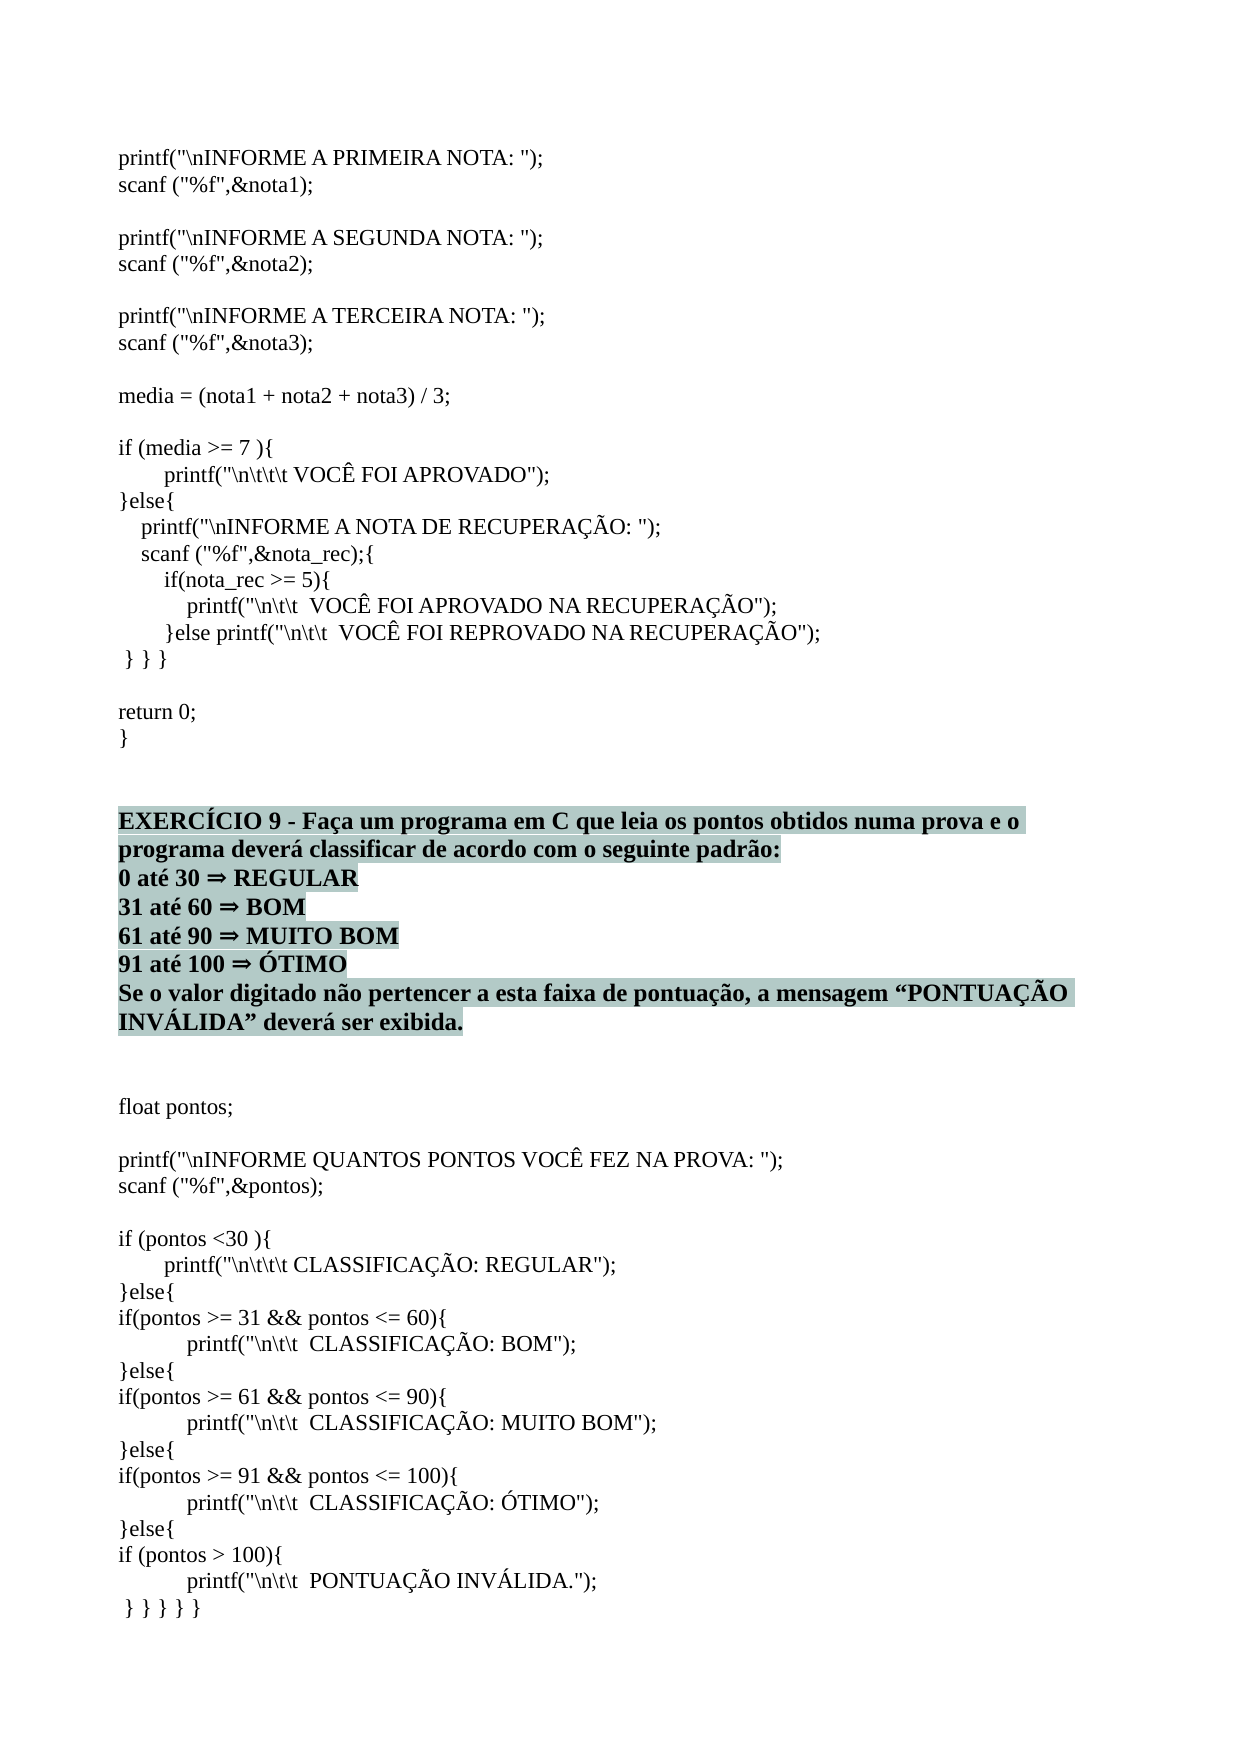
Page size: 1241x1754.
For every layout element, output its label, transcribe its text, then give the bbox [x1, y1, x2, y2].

text printf("\n\t\t PONTUAÇÃO INVÁLIDA."); [118, 1568, 1122, 1594]
text scanf ("%f",&nota3); [118, 329, 1122, 355]
text } [118, 724, 1122, 751]
text media = (nota1 + nota2 + nota3) / 3; [118, 382, 1122, 408]
text printf("\n\t\t CLASSIFICAÇÃO: MUITO BOM"); [118, 1409, 1122, 1436]
text } } } } } [118, 1594, 1122, 1620]
text } } } [118, 645, 1122, 672]
text if (media >= 7 ){ [118, 434, 1122, 461]
text printf("\n\t\t CLASSIFICAÇÃO: ÓTIMO"); [118, 1488, 1122, 1515]
text printf("\n\t\t\t VOCÊ FOI APROVADO"); [118, 461, 1122, 487]
text 0 até 30 ⇒ REGULAR [118, 863, 1122, 892]
text 31 até 60 ⇒ BOM [118, 892, 1122, 921]
text scanf ("%f",&nota_rec);{ [118, 540, 1122, 566]
text printf("\n\t\t CLASSIFICAÇÃO: BOM"); [118, 1330, 1122, 1357]
text scanf ("%f",&nota2); [118, 250, 1122, 276]
text return 0; [118, 698, 1122, 724]
text 61 até 90 ⇒ MUITO BOM [118, 921, 1122, 949]
text }else{ [118, 487, 1122, 513]
text if(nota_rec >= 5){ [118, 566, 1122, 592]
text 91 até 100 ⇒ ÓTIMO [118, 949, 1122, 978]
text printf("\nINFORME A PRIMEIRA NOTA: "); [118, 144, 1122, 171]
text scanf ("%f",&nota1); [118, 171, 1122, 197]
text }else{ [118, 1436, 1122, 1462]
text scanf ("%f",&pontos); [118, 1172, 1122, 1199]
text printf("\nINFORME A NOTA DE RECUPERAÇÃO: "); [118, 513, 1122, 540]
text if(pontos >= 31 && pontos <= 60){ [118, 1304, 1122, 1330]
text printf("\n\t\t VOCÊ FOI APROVADO NA RECUPERAÇÃO"); [118, 592, 1122, 619]
text printf("\nINFORME A SEGUNDA NOTA: "); [118, 223, 1122, 250]
text printf("\nINFORME A TERCEIRA NOTA: "); [118, 303, 1122, 329]
text printf("\n\t\t\t CLASSIFICAÇÃO: REGULAR"); [118, 1251, 1122, 1278]
text EXERCÍCIO 9 - Faça um programa em C que leia os pontos obtidos numa prova e o programa deverá classificar de acordo com o seguinte padrão: [118, 806, 1122, 863]
text if(pontos >= 61 && pontos <= 90){ [118, 1383, 1122, 1409]
text float pontos; [118, 1093, 1122, 1119]
text }else{ [118, 1357, 1122, 1383]
text }else printf("\n\t\t VOCÊ FOI REPROVADO NA RECUPERAÇÃO"); [118, 619, 1122, 645]
text if (pontos <30 ){ [118, 1225, 1122, 1251]
text printf("\nINFORME QUANTOS PONTOS VOCÊ FEZ NA PROVA: "); [118, 1146, 1122, 1172]
text }else{ [118, 1515, 1122, 1541]
text Se o valor digitado não pertencer a esta faixa de pontuação, a mensagem “PONTUAÇÃO INVÁLIDA” deverá ser exibida. [118, 978, 1122, 1036]
text if (pontos > 100){ [118, 1541, 1122, 1568]
text if(pontos >= 91 && pontos <= 100){ [118, 1462, 1122, 1488]
text }else{ [118, 1278, 1122, 1304]
